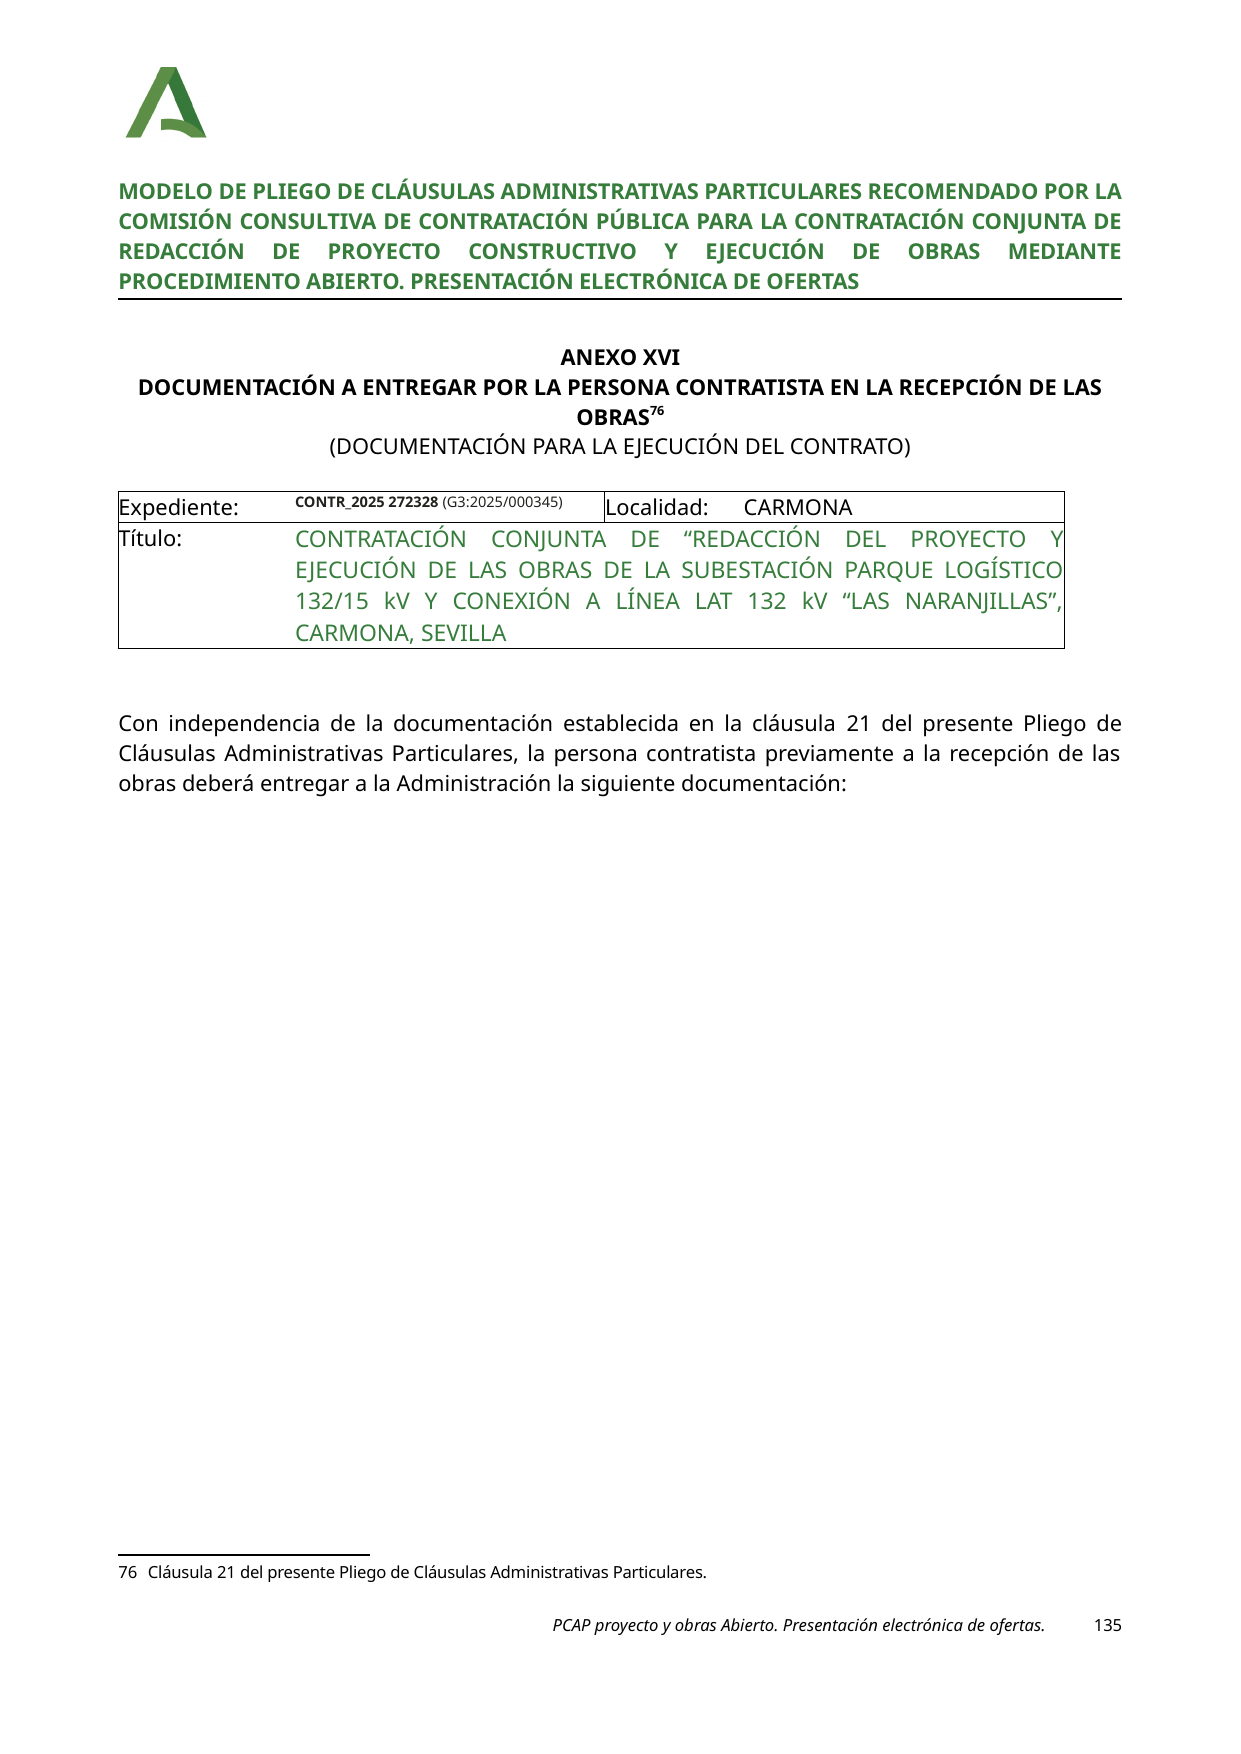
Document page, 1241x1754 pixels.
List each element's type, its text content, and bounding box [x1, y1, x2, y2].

text Cláusula 21 del presente Pliego de Cláusulas Administrativas Particulares. [118, 1561, 1122, 1584]
text DOCUMENTACIÓN A ENTREGAR POR LA PERSONA CONTRATISTA EN LA RECEPCIÓN DE LAS OBRAS [118, 372, 1122, 431]
table_header CARMONA [738, 492, 1064, 522]
table_header Localidad: [605, 492, 738, 522]
table_header Expediente: [119, 492, 295, 522]
table_header CONTR_2025 272328 (G3:2025/000345) [295, 492, 604, 522]
text (DOCUMENTACIÓN PARA LA EJECUCIÓN DEL CONTRATO) [118, 431, 1122, 461]
text MODELO DE PLIEGO DE CLÁUSULAS ADMINISTRATIVAS PARTICULARES RECOMENDADO POR LA COMISIÓN CONSULTIVA DE CONTRATACIÓN PÚBLICA PARA LA CONTRATACIÓN CONJUNTA DE REDACCIÓN DE PROYECTO CONSTRUCTIVO Y EJECUCIÓN DE OBRAS MEDIANTE PROCEDIMIENTO ABIERTO. PRESENTACIÓN ELECTRÓNICA DE OFERTAS [118, 176, 1122, 298]
table_cell Título: [119, 523, 295, 648]
text ANEXO XVI [118, 342, 1122, 372]
table_cell CONTRATACIÓN CONJUNTA DE “REDACCIÓN DEL PROYECTO Y EJECUCIÓN DE LAS OBRAS DE LA SUBESTACIÓN PARQUE LOGÍSTICO 132/15 kV Y CONEXIÓN A LÍNEA LAT 132 kV “LAS NARANJILLAS”, CARMONA, SEVILLA [295, 523, 1064, 648]
text Con independencia de la documentación establecida en la cláusula 21 del presente Pliego de Cláusulas Administrativas Particulares, la persona contratista previamente a la recepción de las obras deberá entregar a la Administración la siguiente documentación: [118, 708, 1122, 798]
picture [121, 62, 210, 142]
